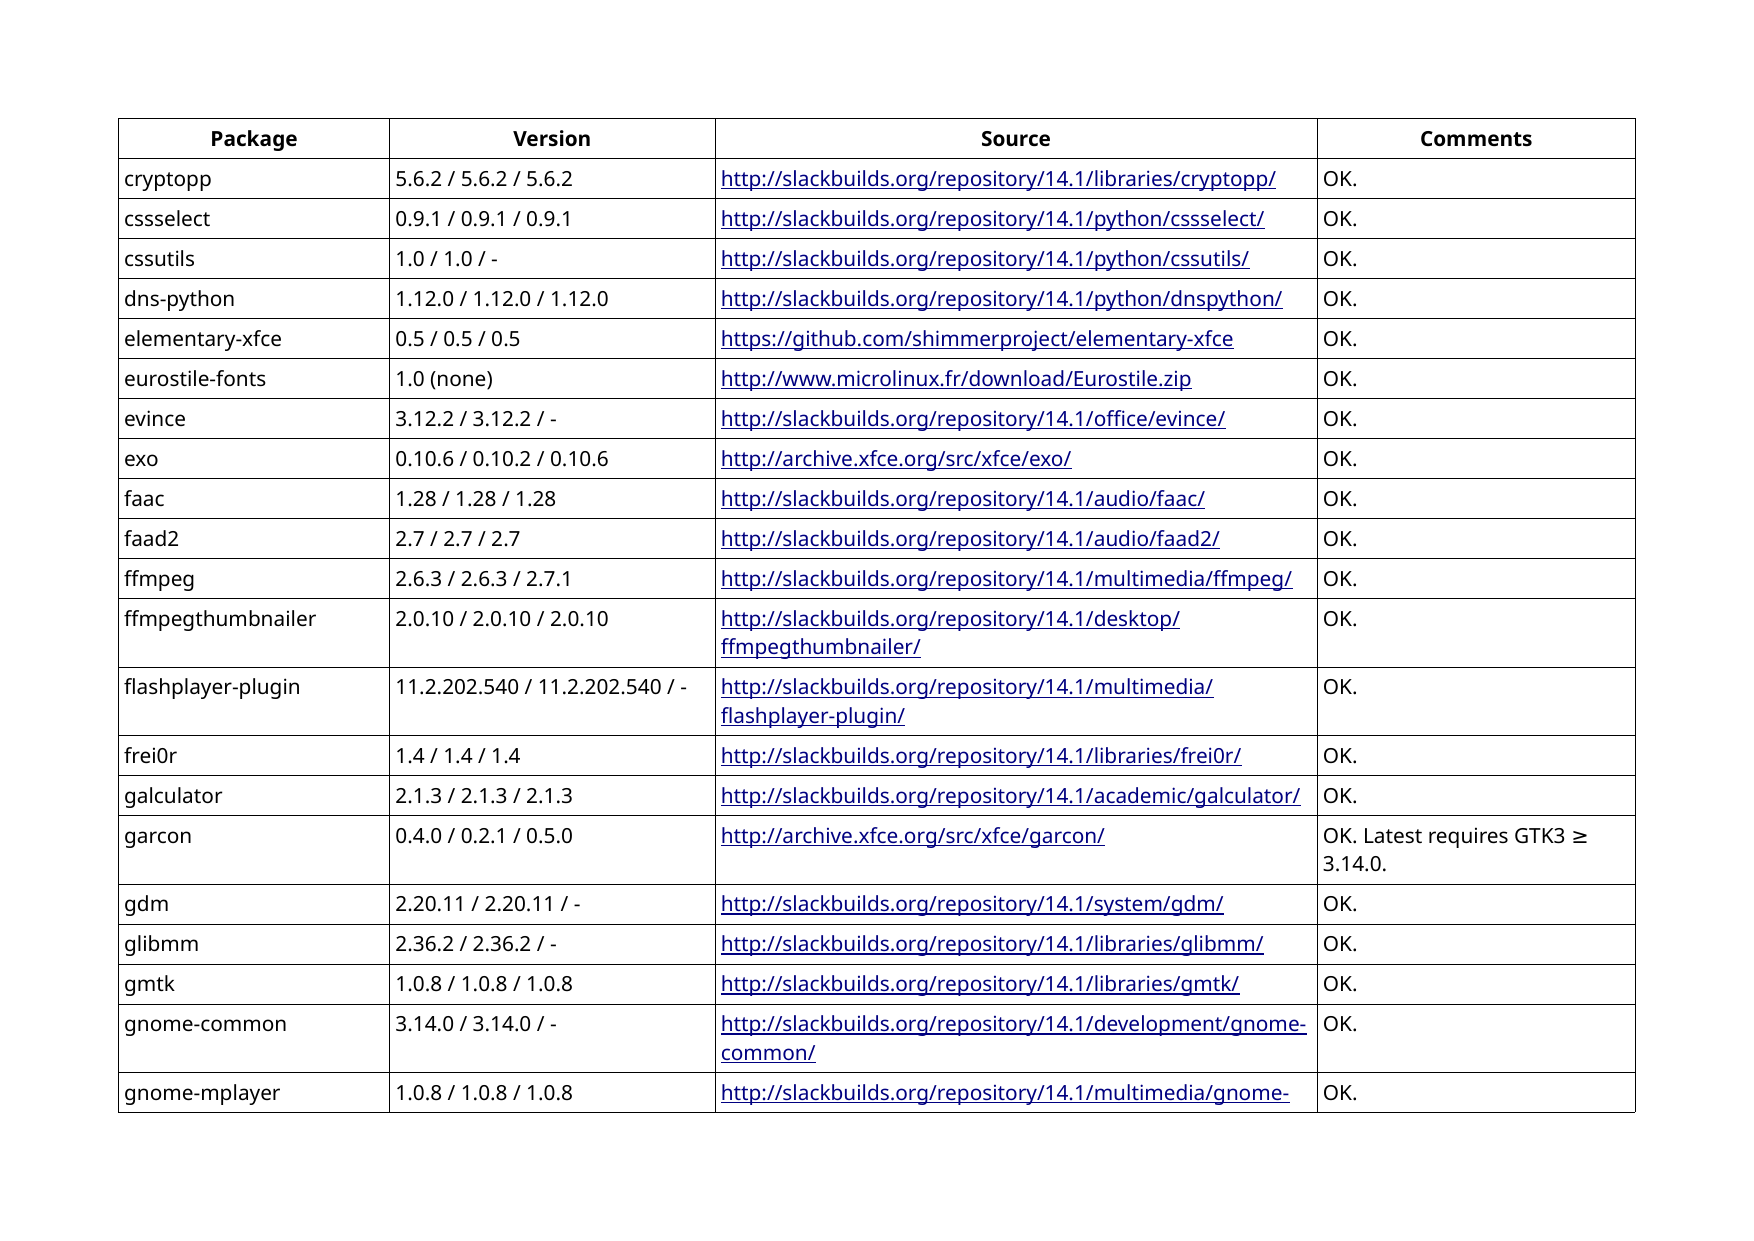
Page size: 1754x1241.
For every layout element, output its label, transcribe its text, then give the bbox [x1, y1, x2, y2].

table_cell gmtk [119, 965, 389, 1003]
table_cell http://slackbuilds.org/repository/14.1/multimedia/gnome- [716, 1073, 1317, 1112]
table_cell gdm [119, 885, 389, 923]
table_cell http://slackbuilds.org/repository/14.1/python/dnspython/ [716, 279, 1317, 318]
table_cell https://github.com/shimmerproject/elementary-xfce [716, 319, 1317, 358]
table_cell OK. [1318, 965, 1635, 1003]
table_cell 1.4 / 1.4 / 1.4 [390, 736, 715, 775]
table_cell OK. [1318, 519, 1635, 558]
table_cell OK. [1318, 885, 1635, 923]
table_cell 3.14.0 / 3.14.0 / - [390, 1005, 715, 1072]
table_cell http://slackbuilds.org/repository/14.1/development/gnome-common/ [716, 1005, 1317, 1072]
table_cell http://archive.xfce.org/src/xfce/exo/ [716, 439, 1317, 478]
table_cell 3.12.2 / 3.12.2 / - [390, 399, 715, 438]
table_cell OK. [1318, 319, 1635, 358]
table_cell 2.1.3 / 2.1.3 / 2.1.3 [390, 776, 715, 815]
table_cell OK. [1318, 668, 1635, 735]
table_cell gnome-common [119, 1005, 389, 1072]
table_cell 1.28 / 1.28 / 1.28 [390, 479, 715, 518]
table_cell 11.2.202.540 / 11.2.202.540 / - [390, 668, 715, 735]
table_cell http://slackbuilds.org/repository/14.1/multimedia/flashplayer-plugin/ [716, 668, 1317, 735]
table_header Package [119, 119, 389, 158]
table_cell OK. [1318, 559, 1635, 598]
table_cell galculator [119, 776, 389, 815]
table_header Source [716, 119, 1317, 158]
table_cell 2.6.3 / 2.6.3 / 2.7.1 [390, 559, 715, 598]
table_cell frei0r [119, 736, 389, 775]
table_cell faac [119, 479, 389, 518]
table_cell OK. [1318, 159, 1635, 198]
table_cell 0.5 / 0.5 / 0.5 [390, 319, 715, 358]
table_cell 1.0 (none) [390, 359, 715, 398]
table_cell http://slackbuilds.org/repository/14.1/libraries/frei0r/ [716, 736, 1317, 775]
table_cell 0.10.6 / 0.10.2 / 0.10.6 [390, 439, 715, 478]
table_cell evince [119, 399, 389, 438]
table_cell elementary-xfce [119, 319, 389, 358]
table_cell http://slackbuilds.org/repository/14.1/academic/galculator/ [716, 776, 1317, 815]
table_cell 0.9.1 / 0.9.1 / 0.9.1 [390, 199, 715, 238]
table_cell ffmpeg [119, 559, 389, 598]
table_cell glibmm [119, 925, 389, 963]
table_cell OK. [1318, 479, 1635, 518]
table_cell http://slackbuilds.org/repository/14.1/libraries/gmtk/ [716, 965, 1317, 1003]
table_cell http://www.microlinux.fr/download/Eurostile.zip [716, 359, 1317, 398]
table_cell http://slackbuilds.org/repository/14.1/office/evince/ [716, 399, 1317, 438]
table_cell OK. [1318, 359, 1635, 398]
table_cell OK. [1318, 1073, 1635, 1112]
table_cell OK. [1318, 599, 1635, 667]
table_cell 1.12.0 / 1.12.0 / 1.12.0 [390, 279, 715, 318]
table_cell OK. [1318, 925, 1635, 963]
table_cell 2.7 / 2.7 / 2.7 [390, 519, 715, 558]
table_cell 1.0 / 1.0 / - [390, 239, 715, 278]
table_cell ffmpegthumbnailer [119, 599, 389, 667]
table_cell OK. [1318, 239, 1635, 278]
table_cell http://slackbuilds.org/repository/14.1/python/cssselect/ [716, 199, 1317, 238]
table_cell 0.4.0 / 0.2.1 / 0.5.0 [390, 816, 715, 883]
table_cell cssutils [119, 239, 389, 278]
table_cell 5.6.2 / 5.6.2 / 5.6.2 [390, 159, 715, 198]
table_cell http://slackbuilds.org/repository/14.1/audio/faac/ [716, 479, 1317, 518]
table_cell gnome-mplayer [119, 1073, 389, 1112]
table_cell 2.0.10 / 2.0.10 / 2.0.10 [390, 599, 715, 667]
table_cell OK. [1318, 279, 1635, 318]
table_cell http://slackbuilds.org/repository/14.1/libraries/glibmm/ [716, 925, 1317, 963]
table_cell exo [119, 439, 389, 478]
table_cell OK. Latest requires GTK3 ≥ 3.14.0. [1318, 816, 1635, 883]
table_cell 2.36.2 / 2.36.2 / - [390, 925, 715, 963]
table_cell http://slackbuilds.org/repository/14.1/python/cssutils/ [716, 239, 1317, 278]
table_cell dns-python [119, 279, 389, 318]
table_cell 2.20.11 / 2.20.11 / - [390, 885, 715, 923]
table_cell http://slackbuilds.org/repository/14.1/libraries/cryptopp/ [716, 159, 1317, 198]
table_cell OK. [1318, 736, 1635, 775]
table_cell http://archive.xfce.org/src/xfce/garcon/ [716, 816, 1317, 883]
table_cell http://slackbuilds.org/repository/14.1/desktop/ffmpegthumbnailer/ [716, 599, 1317, 667]
table_cell 1.0.8 / 1.0.8 / 1.0.8 [390, 965, 715, 1003]
table_cell OK. [1318, 776, 1635, 815]
table_cell http://slackbuilds.org/repository/14.1/multimedia/ffmpeg/ [716, 559, 1317, 598]
table_cell http://slackbuilds.org/repository/14.1/system/gdm/ [716, 885, 1317, 923]
table_cell cssselect [119, 199, 389, 238]
table_cell eurostile-fonts [119, 359, 389, 398]
table_cell OK. [1318, 1005, 1635, 1072]
table_cell flashplayer-plugin [119, 668, 389, 735]
table_cell faad2 [119, 519, 389, 558]
table_cell OK. [1318, 439, 1635, 478]
table_header Comments [1318, 119, 1635, 158]
table_cell cryptopp [119, 159, 389, 198]
table_cell http://slackbuilds.org/repository/14.1/audio/faad2/ [716, 519, 1317, 558]
table_header Version [390, 119, 715, 158]
table_cell garcon [119, 816, 389, 883]
table_cell OK. [1318, 199, 1635, 238]
table_cell OK. [1318, 399, 1635, 438]
table_cell 1.0.8 / 1.0.8 / 1.0.8 [390, 1073, 715, 1112]
